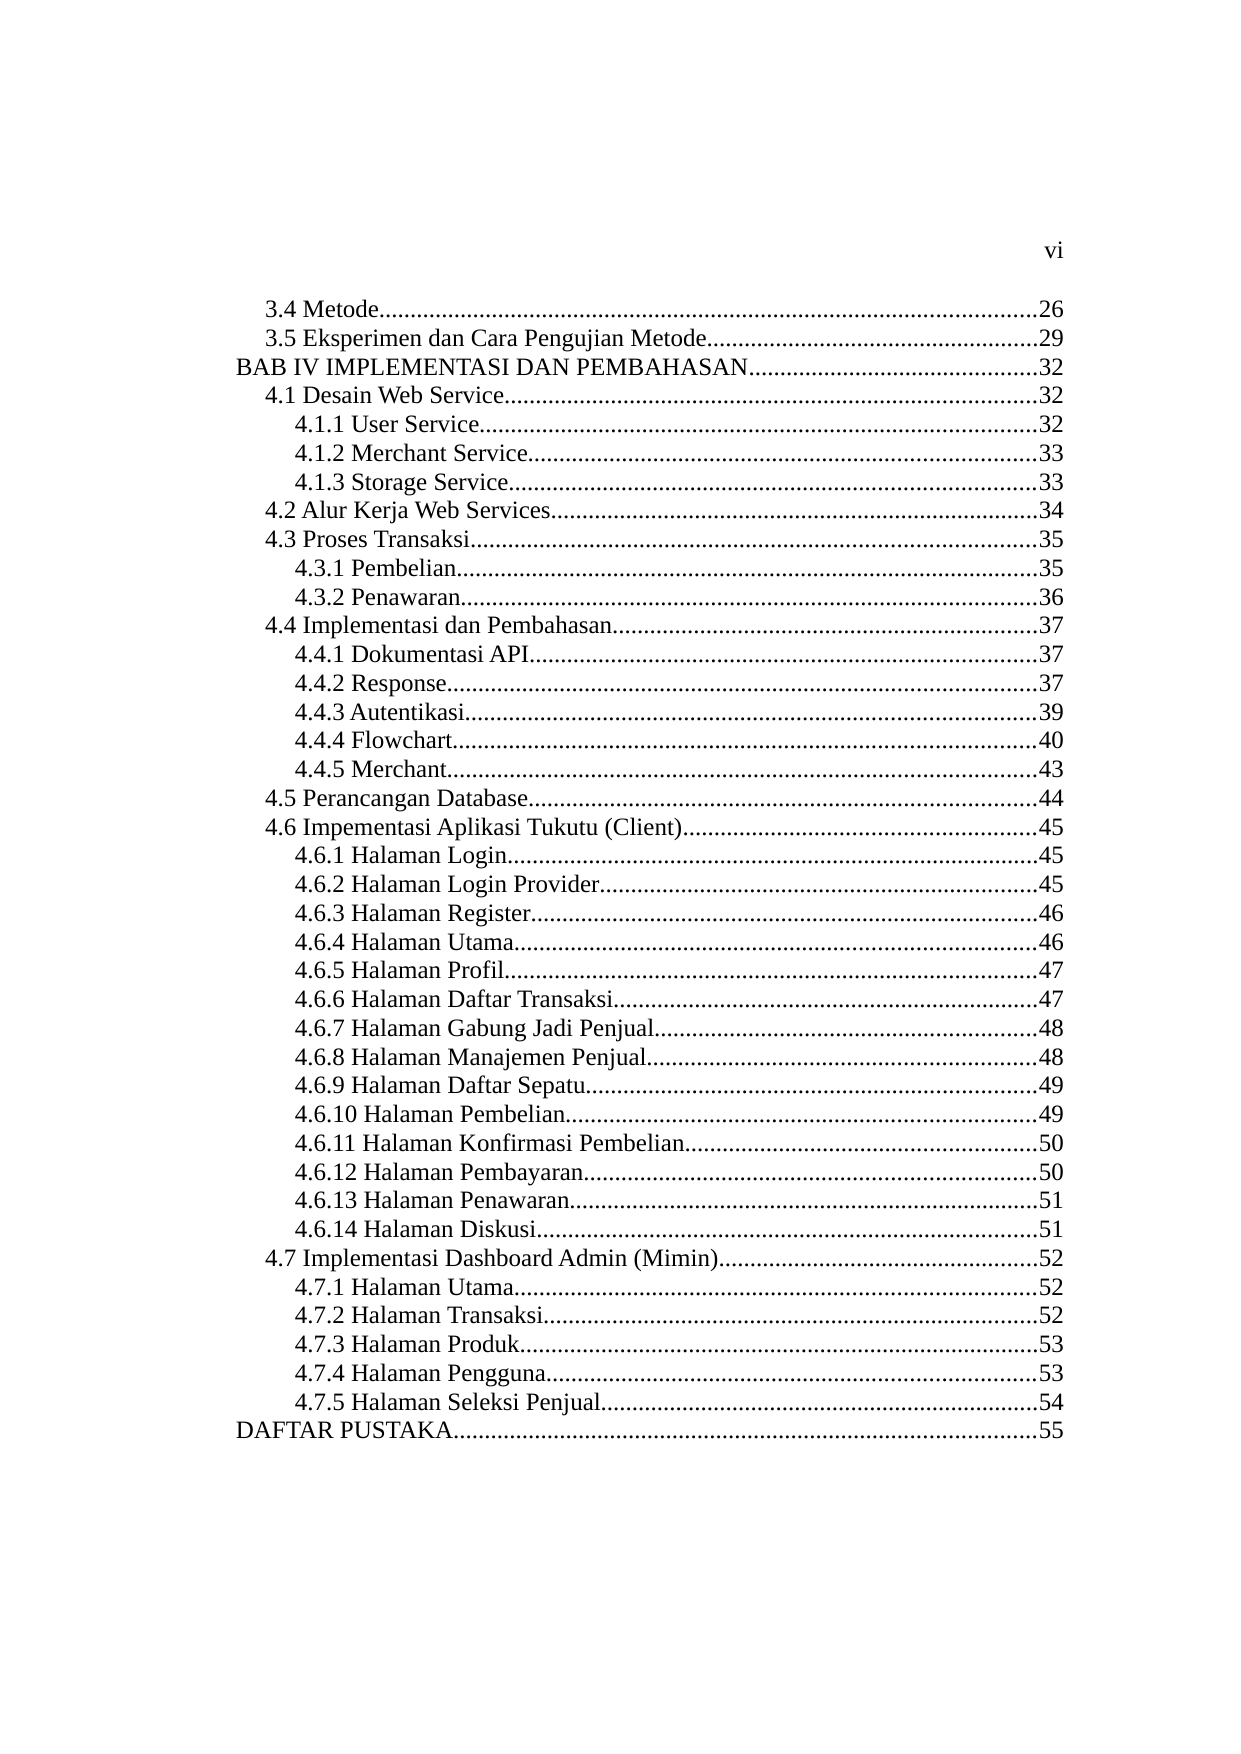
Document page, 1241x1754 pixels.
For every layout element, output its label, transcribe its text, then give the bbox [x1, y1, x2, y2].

text 4.2 Alur Kerja Web Services 34 [265, 496, 1063, 524]
text 4.6.11 Halaman Konfirmasi Pembelian 50 [294, 1128, 1063, 1157]
text 4.6.4 Halaman Utama 46 [294, 927, 1063, 956]
text 4.3.2 Penawaran 36 [294, 582, 1063, 611]
text 4.6 Impementasi Aplikasi Tukutu (Client) 45 [265, 812, 1063, 841]
text 4.7 Implementasi Dashboard Admin (Mimin) 52 [265, 1243, 1063, 1272]
text 4.6.10 Halaman Pembelian 49 [294, 1099, 1063, 1128]
text 4.4.2 Response 37 [294, 668, 1063, 697]
text 4.4 Implementasi dan Pembahasan 37 [265, 611, 1063, 639]
text 4.6.9 Halaman Daftar Sepatu 49 [294, 1071, 1063, 1099]
text 4.1.1 User Service 32 [294, 409, 1063, 438]
text 4.6.12 Halaman Pembayaran 50 [294, 1157, 1063, 1186]
text 4.1.2 Merchant Service 33 [294, 438, 1063, 467]
text 4.5 Perancangan Database 44 [265, 783, 1063, 812]
text 3.4 Metode 26 [265, 294, 1063, 323]
text 4.6.1 Halaman Login 45 [294, 841, 1063, 869]
text 4.7.1 Halaman Utama 52 [294, 1272, 1063, 1301]
text 4.7.4 Halaman Pengguna 53 [294, 1358, 1063, 1387]
text 4.7.5 Halaman Seleksi Penjual 54 [294, 1387, 1063, 1416]
text 4.4.5 Merchant 43 [294, 754, 1063, 783]
text 4.4.4 Flowchart 40 [294, 726, 1063, 754]
text BAB IV IMPLEMENTASI DAN PEMBAHASAN 32 [236, 352, 1063, 381]
text DAFTAR PUSTAKA 55 [236, 1416, 1063, 1444]
text 4.4.3 Autentikasi 39 [294, 697, 1063, 726]
text 4.6.2 Halaman Login Provider 45 [294, 869, 1063, 898]
text 4.6.6 Halaman Daftar Transaksi 47 [294, 984, 1063, 1013]
text 4.6.13 Halaman Penawaran 51 [294, 1186, 1063, 1214]
text 4.1.3 Storage Service 33 [294, 467, 1063, 496]
text 4.6.7 Halaman Gabung Jadi Penjual 48 [294, 1013, 1063, 1042]
text 4.4.1 Dokumentasi API 37 [294, 639, 1063, 668]
text 4.1 Desain Web Service 32 [265, 381, 1063, 409]
text 4.3.1 Pembelian 35 [294, 553, 1063, 582]
text 4.6.14 Halaman Diskusi 51 [294, 1214, 1063, 1243]
text 4.6.3 Halaman Register 46 [294, 898, 1063, 927]
text 4.3 Proses Transaksi 35 [265, 524, 1063, 553]
text 4.7.3 Halaman Produk 53 [294, 1329, 1063, 1358]
text 4.6.8 Halaman Manajemen Penjual 48 [294, 1042, 1063, 1071]
text 3.5 Eksperimen dan Cara Pengujian Metode 29 [265, 323, 1063, 352]
text 4.7.2 Halaman Transaksi 52 [294, 1301, 1063, 1329]
text 4.6.5 Halaman Profil 47 [294, 956, 1063, 984]
